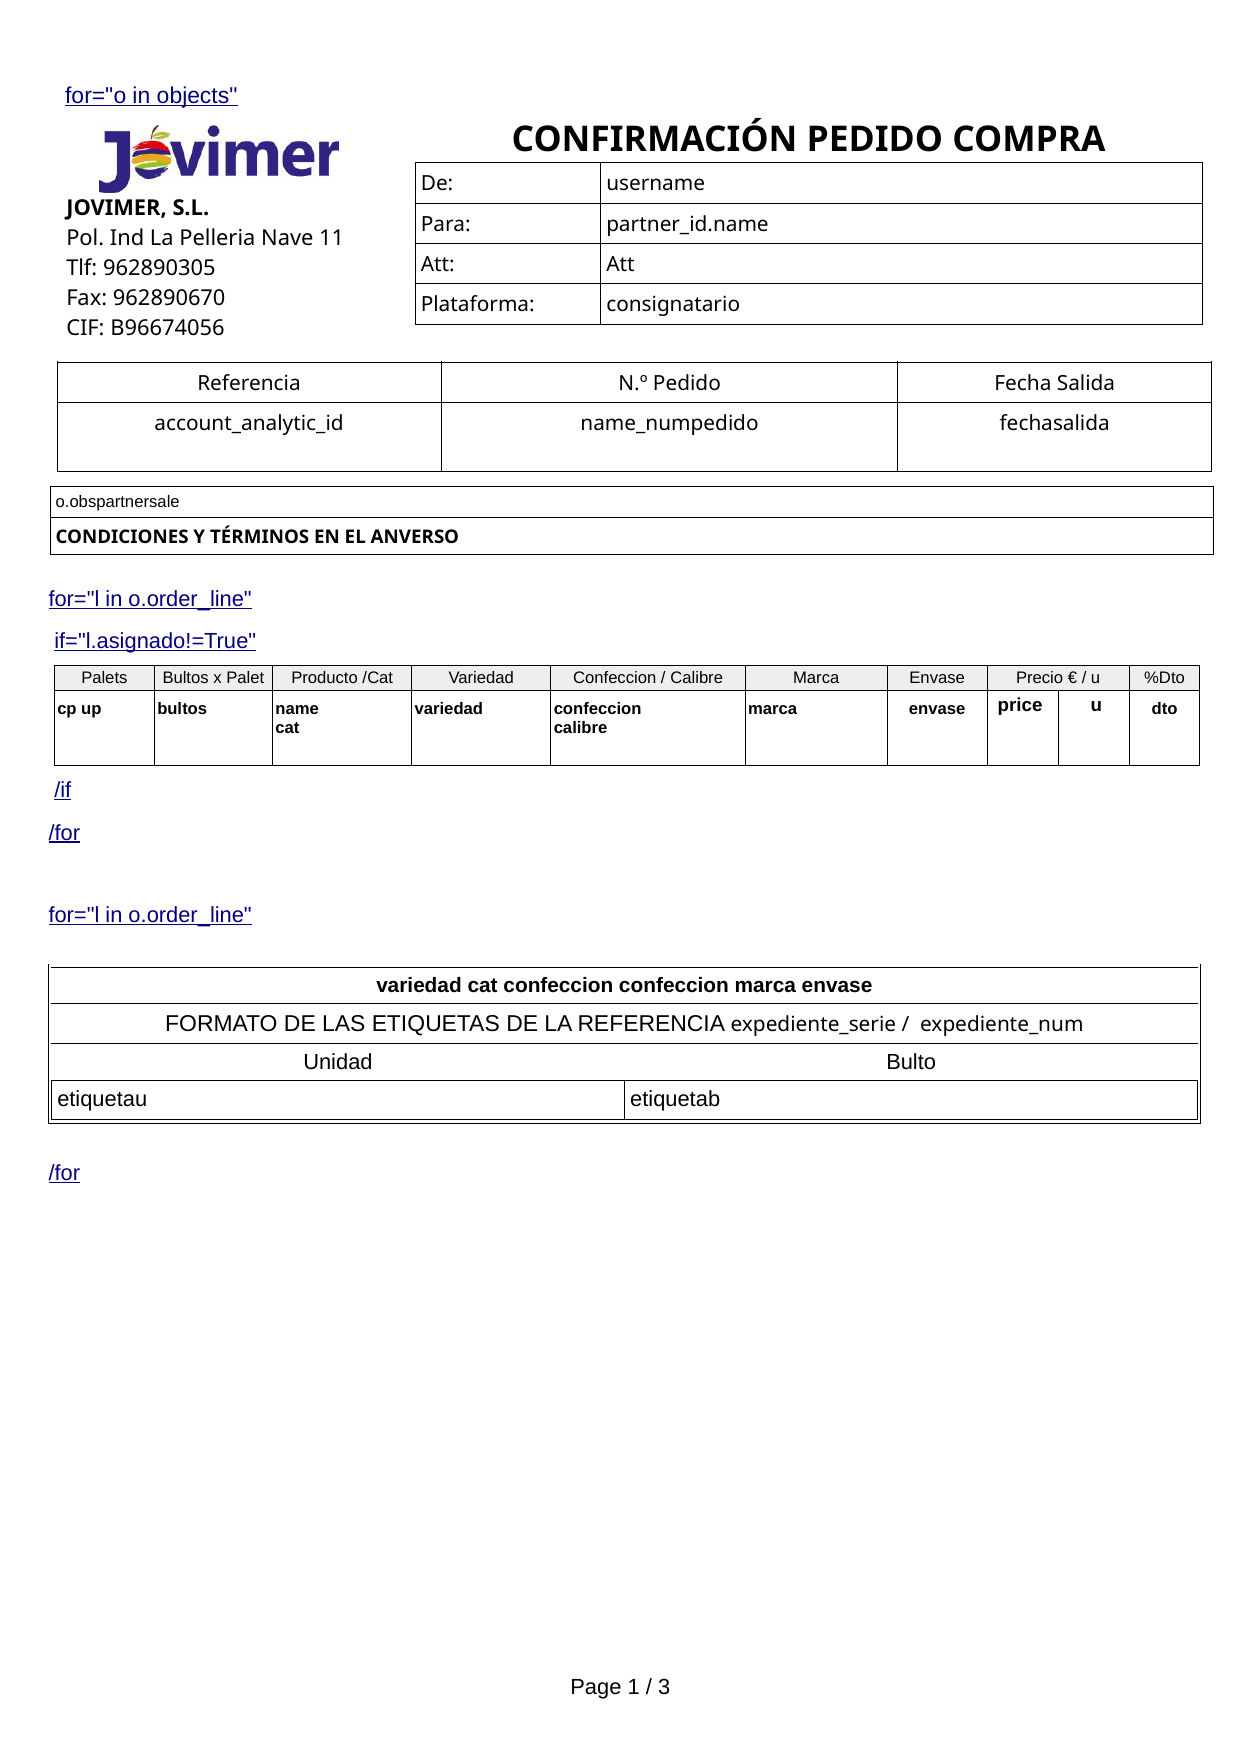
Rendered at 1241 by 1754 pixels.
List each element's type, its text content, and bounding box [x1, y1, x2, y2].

table_cell fechasalida [898, 403, 1211, 471]
table_header for="l in o.order_line" [43, 580, 1212, 617]
table_header Marca [746, 666, 887, 690]
table_header if="l.asignado!=True" [48, 622, 1212, 659]
table_cell CONDICIONES Y TÉRMINOS EN EL ANVERSO [51, 518, 1213, 554]
table_header for="l in o.order_line" [43, 896, 1212, 933]
table_cell marca [746, 691, 887, 765]
table_cell FORMATO DE LAS ETIQUETAS DE LA REFERENCIA expediente_serie / expediente_num [51, 1004, 1197, 1043]
table_header Bultos x Palet [155, 666, 272, 690]
table_header Precio € / u [988, 666, 1129, 690]
table_header o.obspartnersale [51, 487, 1213, 517]
table_header Palets [55, 666, 154, 690]
table_cell envase [888, 691, 987, 765]
table_cell name cat [273, 691, 411, 765]
table_header Envase [888, 666, 987, 690]
table_header Producto /Cat [273, 666, 411, 690]
table_cell cp up [55, 691, 154, 765]
table_cell bultos [155, 691, 272, 765]
table_header JOVIMER, S.L. Pol. Ind La Pelleria Nave 11 Tlf: 962890305 Fax: 962890670 CIF: B96674056 [60, 108, 409, 347]
table_cell dto [1130, 691, 1199, 765]
table_cell Unidad [51, 1044, 624, 1080]
table_header variedad cat confeccion confeccion marca envase [51, 968, 1197, 1002]
table_cell partner_id.name [601, 204, 1202, 243]
table_cell Para: [416, 204, 600, 243]
table_cell price [988, 691, 1058, 765]
table_header Referencia [58, 363, 441, 402]
table_cell Att: [416, 244, 600, 283]
table_header N.º Pedido [442, 363, 897, 402]
table_cell Att [601, 244, 1202, 283]
table_header [49, 964, 1200, 1123]
table_cell u [1059, 691, 1129, 765]
table_cell consignatario [601, 284, 1202, 324]
table_cell Bulto [624, 1044, 1197, 1080]
table_cell [43, 933, 1212, 1154]
table_header De: [416, 163, 600, 202]
table_cell /if [48, 771, 1212, 808]
table_cell [43, 617, 1212, 814]
table_cell Plataforma: [416, 284, 600, 324]
table_cell /for [43, 1154, 1212, 1191]
table_header Variedad [412, 666, 550, 690]
table_cell /for [43, 814, 1212, 850]
table_cell etiquetab [625, 1081, 1197, 1119]
table_header username [601, 163, 1202, 202]
table_header CONFIRMACIÓN PEDIDO COMPRA [409, 108, 1208, 347]
table_cell variedad [412, 691, 550, 765]
table_cell [48, 659, 1212, 771]
table_header %Dto [1130, 666, 1199, 690]
table_header Fecha Salida [898, 363, 1211, 402]
text for="o in objects" [65, 82, 1175, 108]
table_header Confeccion / Calibre [551, 666, 745, 690]
table_cell etiquetau [52, 1081, 624, 1119]
table_cell [48, 1124, 1200, 1148]
table_cell confeccion calibre [551, 691, 745, 765]
table_cell name_numpedido [442, 403, 897, 471]
table_cell account_analytic_id [58, 403, 441, 471]
